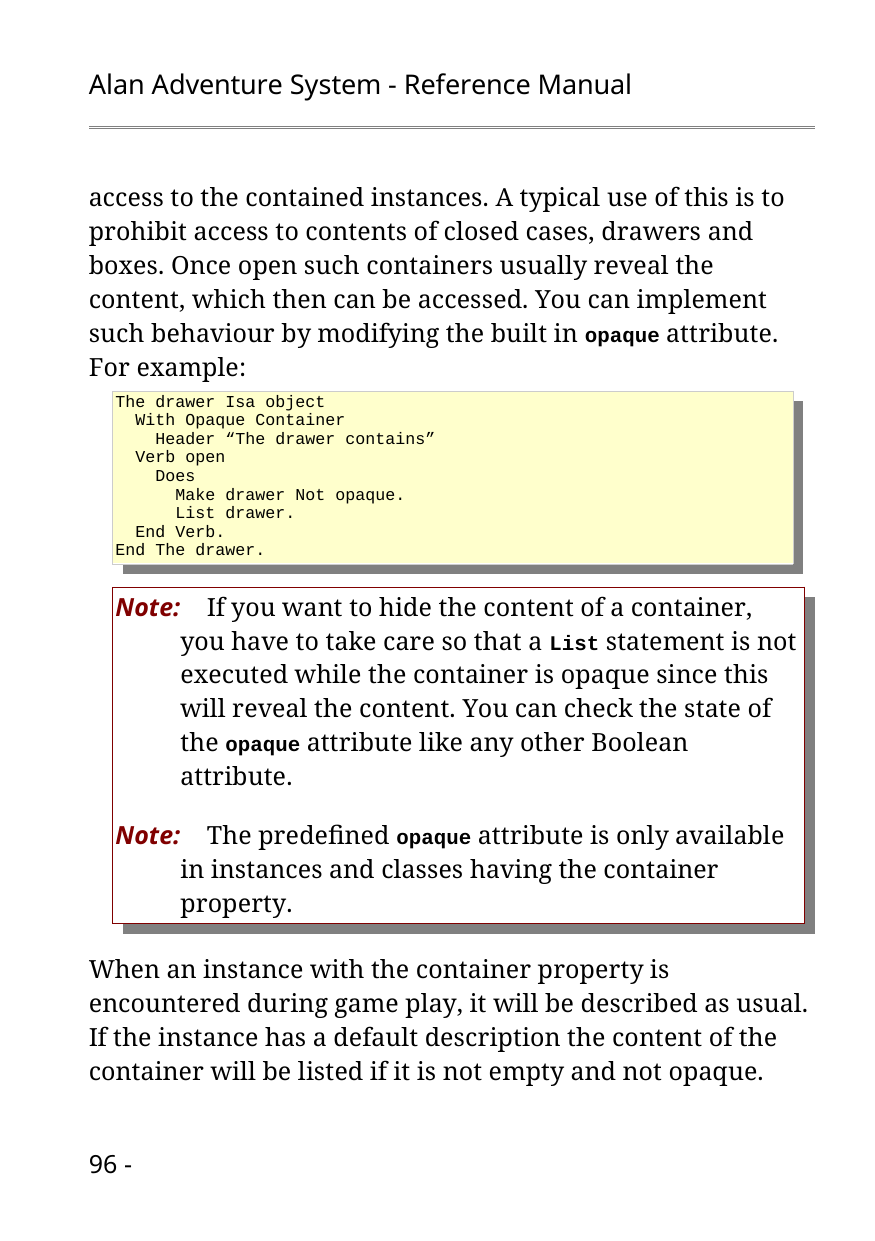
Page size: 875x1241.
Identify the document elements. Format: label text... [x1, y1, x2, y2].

text The drawer Isa object With Opaque Container Header “The drawer contains” Verb open Does Make drawer Not opaque. List drawer. End Verb. End The drawer. [113, 392, 793, 563]
text access to the contained instances. A typical use of this is to prohibit access to contents of closed cases, drawers and boxes. Once open such containers usually reveal the content, which then can be accessed. You can implement such behaviour by modifying the built in opaque attribute. For example: [88, 180, 815, 384]
list If you want to hide the content of a container, you have to take care so that a List statement is not executed while the container is opaque since this will reveal the content. You can check the state of the opaque attribute like any other Boolean attribute. [113, 588, 804, 793]
list The predefined opaque attribute is only available in instances and classes having the container property. [113, 815, 804, 923]
text When an instance with the container property is encountered during game play, it will be described as usual. If the instance has a default description the content of the container will be listed if it is not empty and not opaque. [88, 952, 815, 1088]
